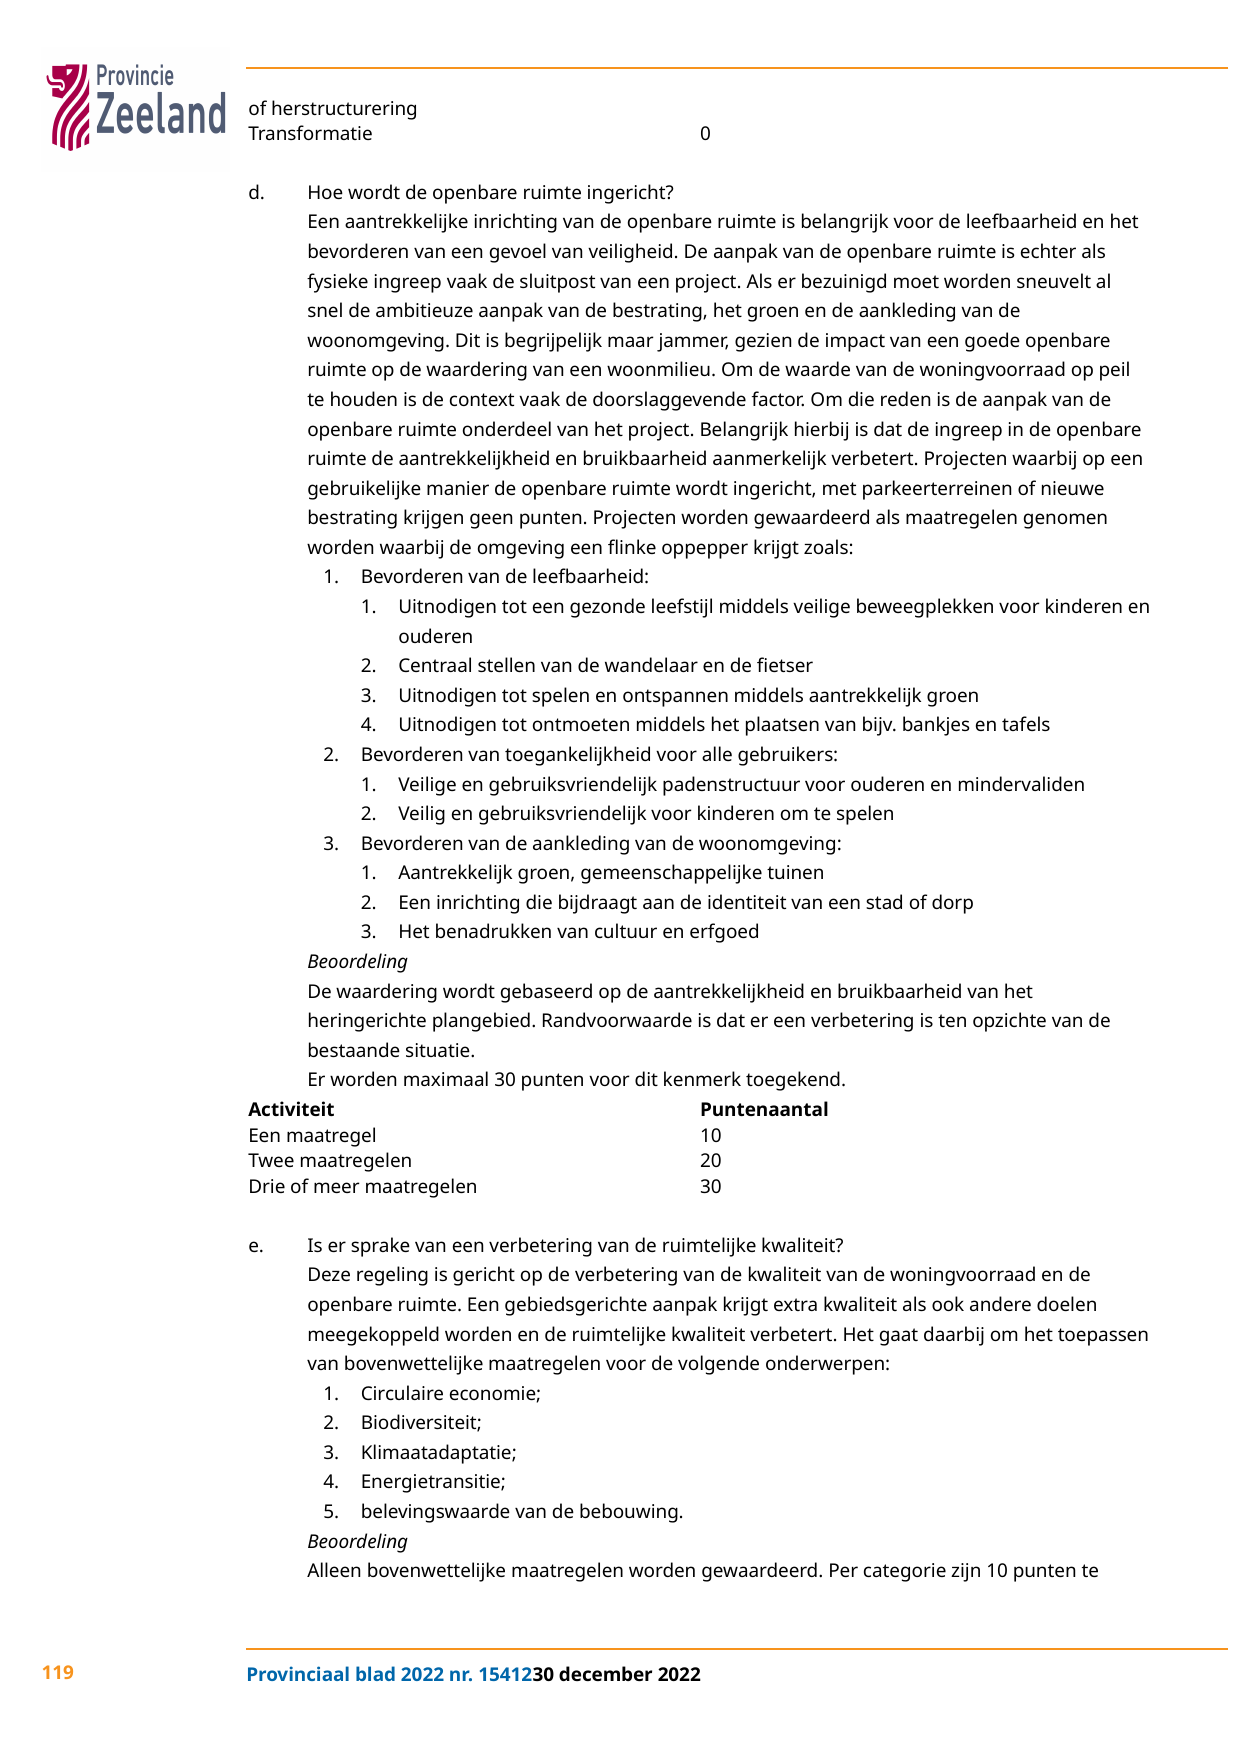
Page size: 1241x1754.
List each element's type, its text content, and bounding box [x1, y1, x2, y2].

list Deze regeling is gericht op de verbetering van de kwaliteit van de woningvoorraad en de openbare ruimte. Een gebiedsgerichte aanpak krijgt extra kwaliteit als ook andere doelen meegekoppeld worden en de ruimtelijke kwaliteit verbetert. Het gaat daarbij om het toepassen van bovenwettelijke maatregelen voor de volgende onderwerpen: [248, 1262, 1152, 1376]
table_cell 0 [700, 121, 1152, 146]
table_cell Transformatie [248, 121, 700, 146]
list Uitnodigen tot ontmoeten middels het plaatsen van bijv. bankjes en tafels [361, 712, 1152, 737]
list Hoe wordt de openbare ruimte ingericht? [248, 179, 1152, 205]
table_cell Twee maatregelen [248, 1148, 700, 1173]
list belevingswaarde van de bebouwing. [323, 1498, 1152, 1524]
table_cell Een maatregel [248, 1122, 700, 1148]
table_cell of herstructurering [248, 95, 700, 121]
picture [41, 47, 231, 172]
list Uitnodigen tot een gezonde leefstijl middels veilige beweegplekken voor kinderen en ouderen [361, 593, 1152, 648]
list Aantrekkelijk groen, gemeenschappelijke tuinen [361, 859, 1152, 885]
list Bevorderen van toegankelijkheid voor alle gebruikers: [323, 741, 1152, 767]
table_header Activiteit [248, 1096, 700, 1122]
list De waardering wordt gebaseerd op de aantrekkelijkheid en bruikbaarheid van het heringerichte plangebied. Randvoorwaarde is dat er een verbetering is ten opzichte van de bestaande situatie. [248, 978, 1152, 1063]
list Circulaire economie; [323, 1380, 1152, 1406]
list Beoordeling [248, 1528, 1152, 1553]
list Veilig en gebruiksvriendelijk voor kinderen om te spelen [361, 800, 1152, 826]
list Uitnodigen tot spelen en ontspannen middels aantrekkelijk groen [361, 682, 1152, 708]
table_header Puntenaantal [700, 1096, 1152, 1122]
list Biodiversiteit; [323, 1409, 1152, 1435]
list Een inrichting die bijdraagt aan de identiteit van een stad of dorp [361, 889, 1152, 915]
list Veilige en gebruiksvriendelijk padenstructuur voor ouderen en mindervaliden [361, 771, 1152, 796]
table_cell 10 [700, 1122, 1152, 1148]
list Centraal stellen van de wandelaar en de fietser [361, 652, 1152, 678]
list Een aantrekkelijke inrichting van de openbare ruimte is belangrijk voor de leefbaarheid en het bevorderen van een gevoel van veiligheid. De aanpak van de openbare ruimte is echter als fysieke ingreep vaak de sluitpost van een project. Als er bezuinigd moet worden sneuvelt al snel de ambitieuze aanpak van de bestrating, het groen en de aankleding van de woonomgeving. Dit is begrijpelijk maar jammer, gezien de impact van een goede openbare ruimte op de waardering van een woonmilieu. Om de waarde van de woningvoorraad op peil te houden is de context vaak de doorslaggevende factor. Om die reden is de aanpak van de openbare ruimte onderdeel van het project. Belangrijk hierbij is dat de ingreep in de openbare ruimte de aantrekkelijkheid en bruikbaarheid aanmerkelijk verbetert. Projecten waarbij op een gebruikelijke manier de openbare ruimte wordt ingericht, met parkeerterreinen of nieuwe bestrating krijgen geen punten. Projecten worden gewaardeerd als maatregelen genomen worden waarbij de omgeving een flinke oppepper krijgt zoals: [248, 209, 1152, 560]
list Energietransitie; [323, 1469, 1152, 1494]
list Bevorderen van de leefbaarheid: [323, 564, 1152, 589]
list Er worden maximaal 30 punten voor dit kenmerk toegekend. [248, 1067, 1152, 1092]
table_cell 20 [700, 1148, 1152, 1173]
list Klimaatadaptatie; [323, 1439, 1152, 1465]
list Het benadrukken van cultuur en erfgoed [361, 919, 1152, 944]
list Alleen bovenwettelijke maatregelen worden gewaardeerd. Per categorie zijn 10 punten te [248, 1557, 1152, 1583]
list Bevorderen van de aankleding van de woonomgeving: [323, 830, 1152, 856]
list Is er sprake van een verbetering van de ruimtelijke kwaliteit? [248, 1232, 1152, 1258]
list Beoordeling [248, 948, 1152, 974]
table_cell 30 [700, 1174, 1152, 1199]
table_cell [700, 95, 1152, 121]
table_cell Drie of meer maatregelen [248, 1174, 700, 1199]
